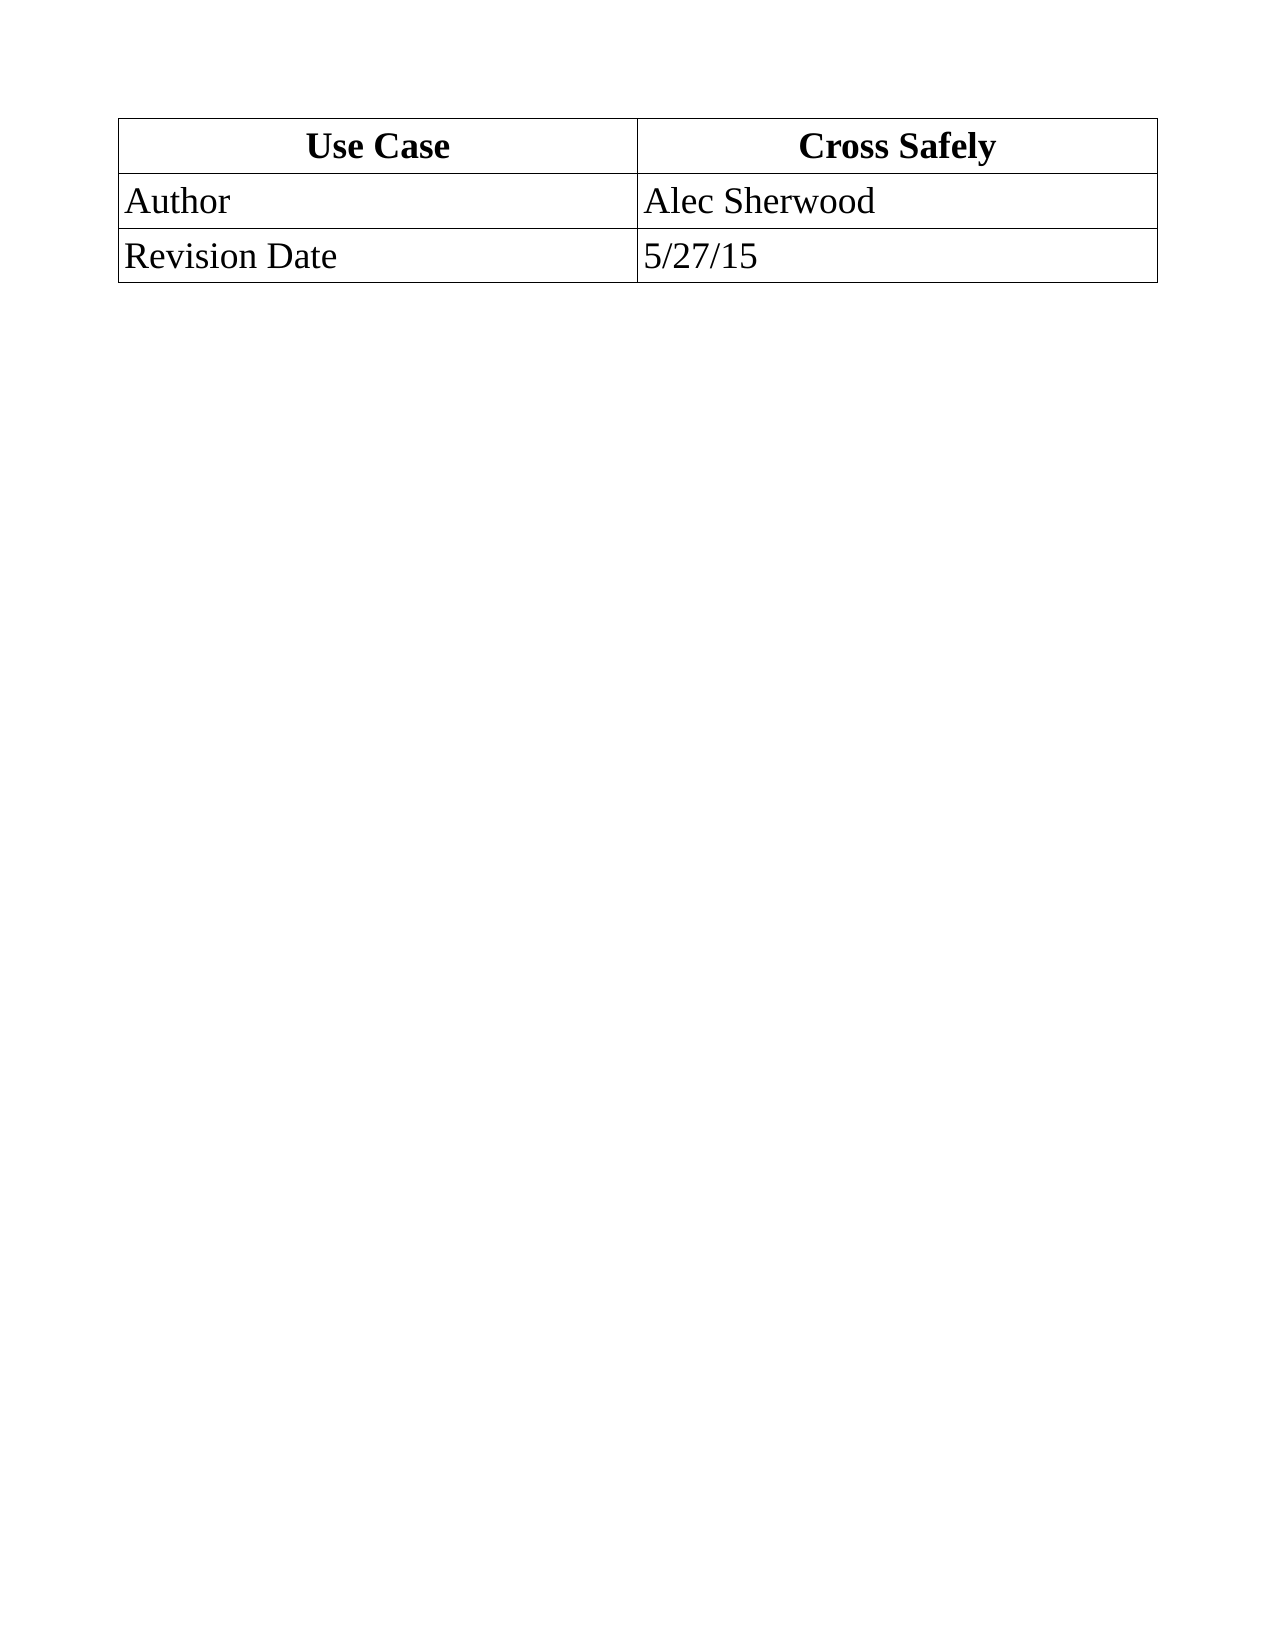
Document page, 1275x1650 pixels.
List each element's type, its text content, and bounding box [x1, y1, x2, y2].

table_cell Author [119, 174, 637, 227]
table_cell Revision Date [119, 229, 637, 282]
table_cell 5/27/15 [638, 229, 1157, 282]
table_header Cross Safely [638, 119, 1157, 173]
table_header Use Case [119, 119, 637, 173]
table_cell Alec Sherwood [638, 174, 1157, 227]
